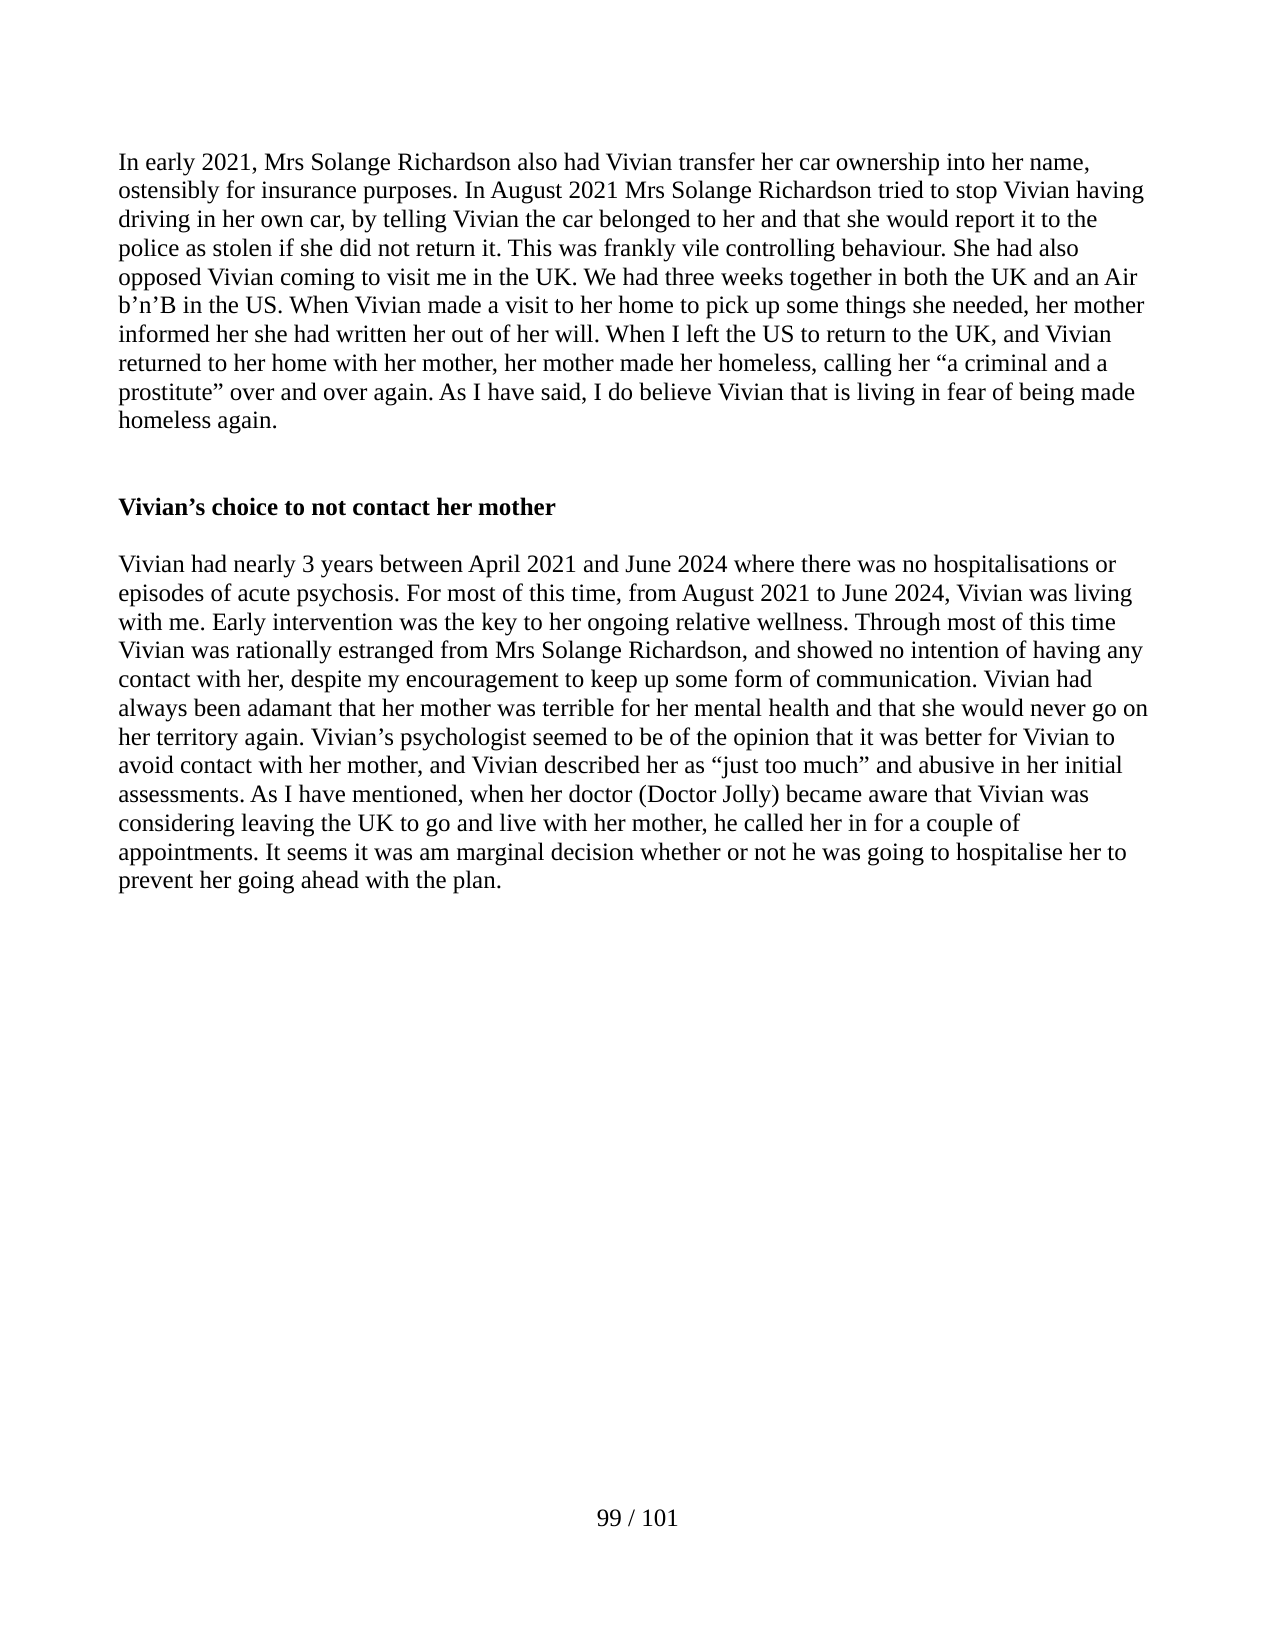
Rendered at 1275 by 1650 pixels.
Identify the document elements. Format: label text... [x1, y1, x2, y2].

text In early 2021, Mrs Solange Richardson also had Vivian transfer her car ownership into her name, ostensibly for insurance purposes. In August 2021 Mrs Solange Richardson tried to stop Vivian having driving in her own car, by telling Vivian the car belonged to her and that she would report it to the police as stolen if she did not return it. This was frankly vile controlling behaviour. She had also opposed Vivian coming to visit me in the UK. We had three weeks together in both the UK and an Air b’n’B in the US. When Vivian made a visit to her home to pick up some things she needed, her mother informed her she had written her out of her will. When I left the US to return to the UK, and Vivian returned to her home with her mother, her mother made her homeless, calling her “a criminal and a prostitute” over and over again. As I have said, I do believe Vivian that is living in fear of being made homeless again. [118, 147, 1157, 434]
text Vivian had nearly 3 years between April 2021 and June 2024 where there was no hospitalisations or episodes of acute psychosis. For most of this time, from August 2021 to June 2024, Vivian was living with me. Early intervention was the key to her ongoing relative wellness. Through most of this time Vivian was rationally estranged from Mrs Solange Richardson, and showed no intention of having any contact with her, despite my encouragement to keep up some form of communication. Vivian had always been adamant that her mother was terrible for her mental health and that she would never go on her territory again. Vivian’s psychologist seemed to be of the opinion that it was better for Vivian to avoid contact with her mother, and Vivian described her as “just too much” and abusive in her initial assessments. As I have mentioned, when her doctor (Doctor Jolly) became aware that Vivian was considering leaving the UK to go and live with her mother, he called her in for a couple of appointments. It seems it was am marginal decision whether or not he was going to hospitalise her to prevent her going ahead with the plan. [118, 549, 1157, 894]
text Vivian’s choice to not contact her mother [118, 492, 1157, 521]
